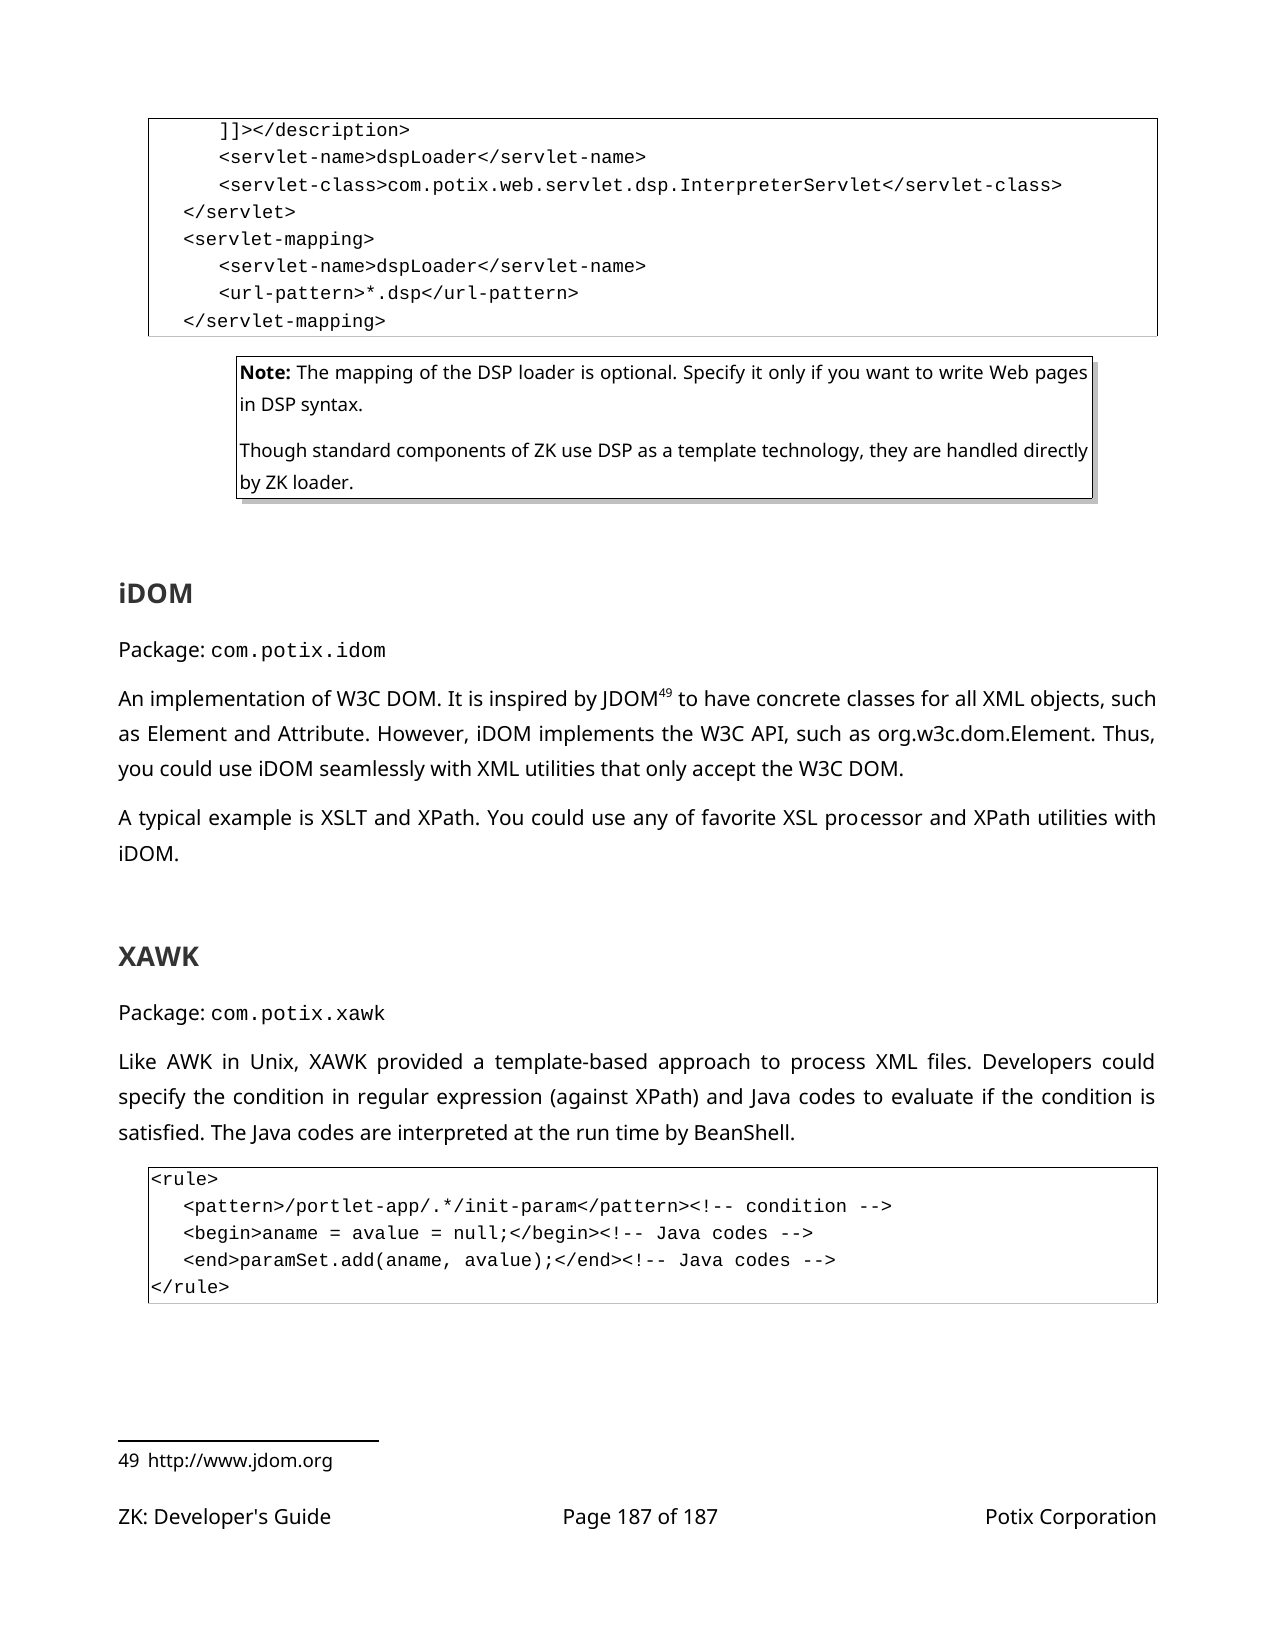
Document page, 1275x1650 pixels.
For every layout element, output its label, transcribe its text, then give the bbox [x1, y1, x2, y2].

text <servlet-mapping> [149, 227, 1157, 251]
text Package: com.potix.idom [118, 635, 1157, 663]
text <begin>aname = avalue = null;</begin><!-- Java codes --> [149, 1221, 1157, 1245]
text </servlet> [149, 200, 1157, 224]
text Package: com.potix.xawk [118, 998, 1157, 1027]
text Note: The mapping of the DSP loader is optional. Specify it only if you want to write Web pages in DSP syntax. [237, 357, 1092, 417]
text <pattern>/portlet-app/.*/init-param</pattern><!-- condition --> [149, 1194, 1157, 1218]
text <servlet-name>dspLoader</servlet-name> [149, 254, 1157, 278]
subtitle XAWK [118, 938, 1157, 974]
text An implementation of W3C DOM. It is inspired by JDOM to have concrete classes for all XML objects, such as Element and Attribute. However, iDOM implements the W3C API, such as org.w3c.dom.Element. Thus, you could use iDOM seamlessly with XML utilities that only accept the W3C DOM. [118, 684, 1157, 783]
text <servlet-name>dspLoader</servlet-name> [149, 145, 1157, 169]
text <url-pattern>*.dsp</url-pattern> [149, 281, 1157, 306]
text Like AWK in Unix, XAWK provided a template-based approach to process XML files. Developers could specify the condition in regular expression (against XPath) and Java codes to evaluate if the condition is satisfied. The Java codes are interpreted at the run time by BeanShell. [118, 1047, 1157, 1146]
text <end>paramSet.add(aname, avalue);</end><!-- Java codes --> [149, 1248, 1157, 1272]
subtitle iDOM [118, 574, 1157, 611]
text A typical example is XSLT and XPath. You could use any of favorite XSL processor and XPath utilities with iDOM. [118, 803, 1157, 867]
text http://www.jdom.org [118, 1447, 1157, 1473]
text <servlet-class>com.potix.web.servlet.dsp.InterpreterServlet</servlet-class> [149, 172, 1157, 197]
text </rule> [149, 1275, 1157, 1303]
text <rule> [149, 1168, 1157, 1191]
text ]]></description> [149, 119, 1157, 142]
text </servlet-mapping> [149, 308, 1157, 336]
text Though standard components of ZK use DSP as a template technology, they are handled directly by ZK loader. [237, 434, 1092, 498]
